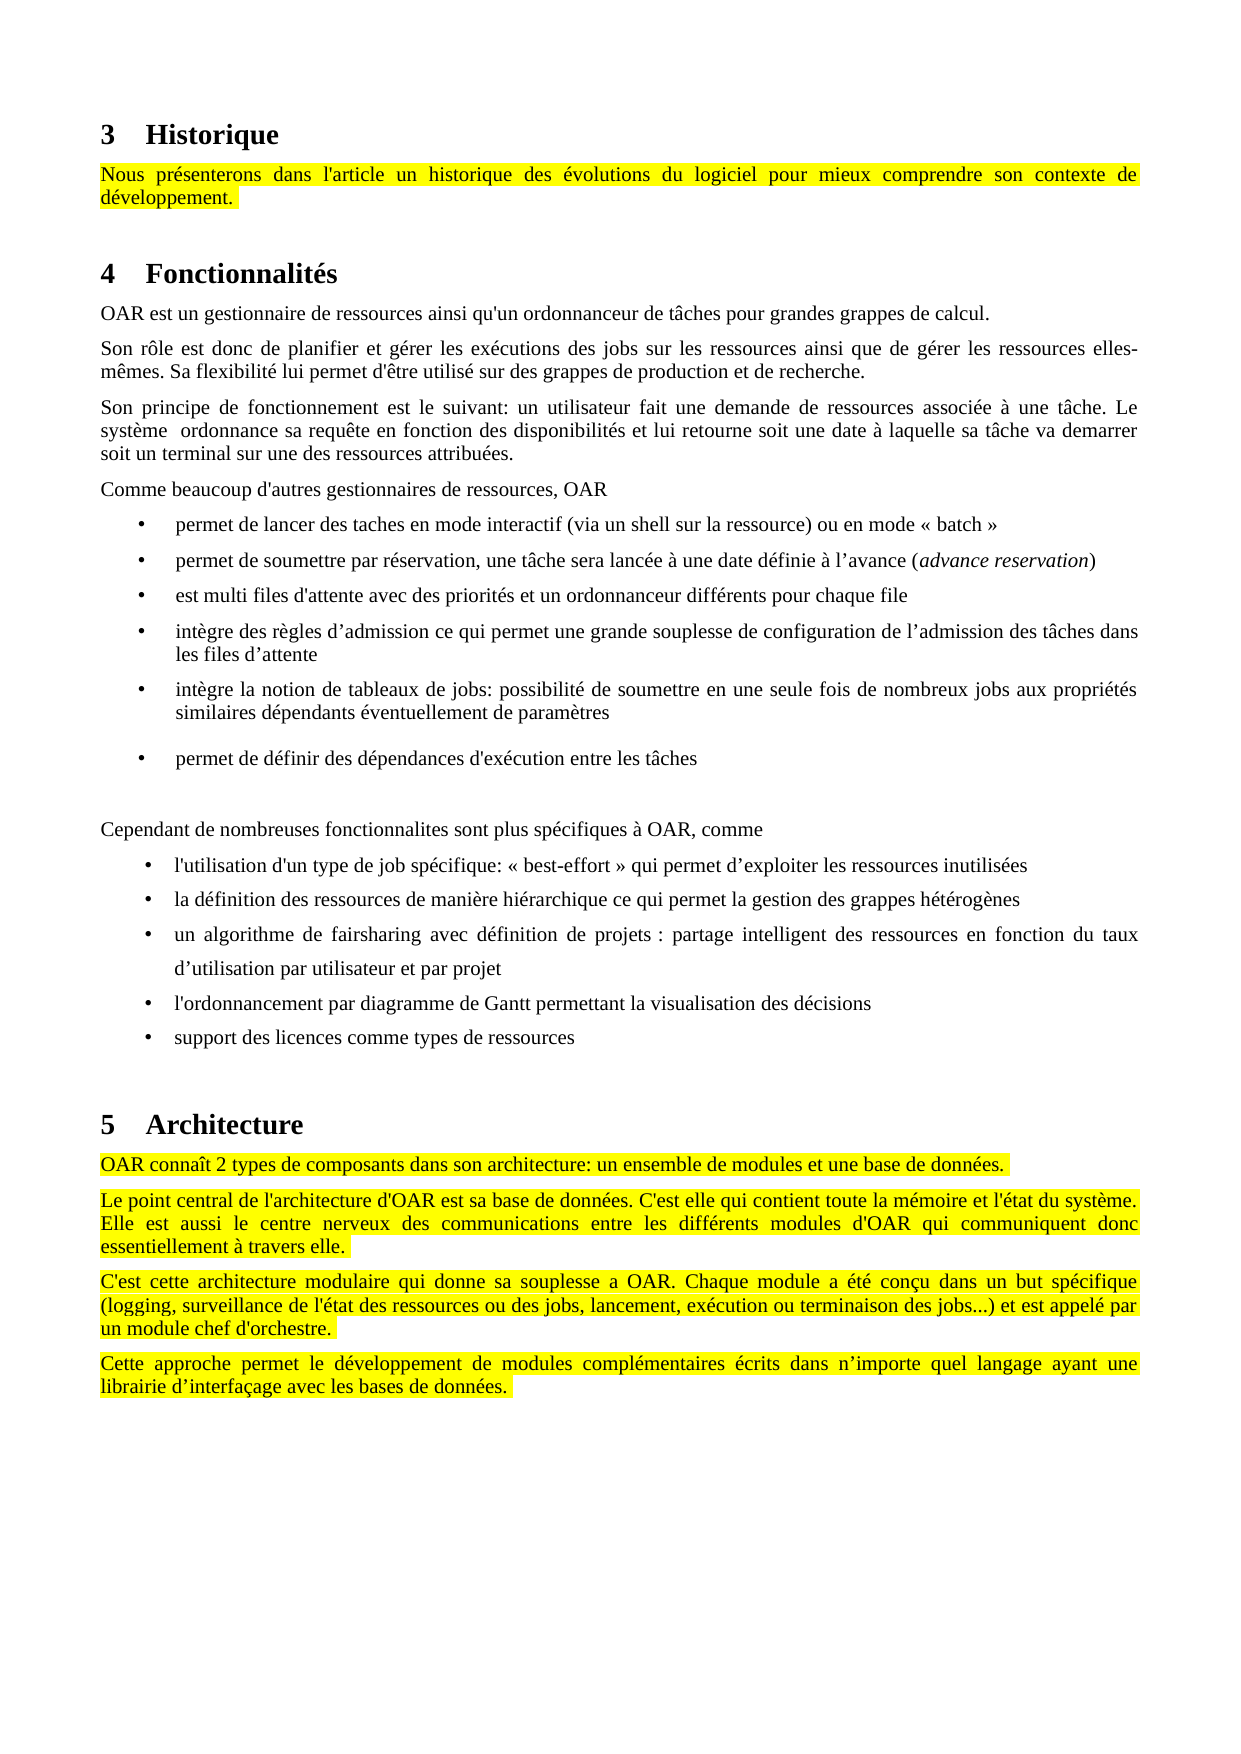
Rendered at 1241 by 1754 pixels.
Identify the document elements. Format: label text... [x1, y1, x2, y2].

subtitle Fonctionnalités [100, 257, 1140, 289]
subtitle Architecture [100, 1108, 1140, 1141]
list permet de lancer des taches en mode interactif (via un shell sur la ressource) ou en mode « batch » [138, 513, 1140, 536]
text Comme beaucoup d'autres gestionnaires de ressources, OAR [100, 477, 1140, 500]
text Son rôle est donc de planifier et gérer les exécutions des jobs sur les ressources ainsi que de gérer les ressources elles-mêmes. Sa flexibilité lui permet d'être utilisé sur des grappes de production et de recherche. [100, 337, 1140, 383]
text Le point central de l'architecture d'OAR est sa base de données. C'est elle qui contient toute la mémoire et l'état du système. Elle est aussi le centre nerveux des communications entre les différents modules d'OAR qui communiquent donc essentiellement à travers elle. [100, 1189, 1140, 1258]
list est multi files d'attente avec des priorités et un ordonnanceur différents pour chaque file [138, 584, 1140, 607]
text Son principe de fonctionnement est le suivant: un utilisateur fait une demande de ressources associée à une tâche. Le système ordonnance sa requête en fonction des disponibilités et lui retourne soit une date à laquelle sa tâche va demarrer soit un terminal sur une des ressources attribuées. [100, 396, 1140, 465]
list la définition des ressources de manière hiérarchique ce qui permet la gestion des grappes hétérogènes [144, 888, 1140, 911]
list permet de soumettre par réservation, une tâche sera lancée à une date définie à l’avance (advance reservation) [138, 548, 1140, 571]
text Cette approche permet le développement de modules complémentaires écrits dans n’importe quel langage ayant une librairie d’interfaçage avec les bases de données. [100, 1352, 1140, 1421]
text OAR est un gestionnaire de ressources ainsi qu'un ordonnanceur de tâches pour grandes grappes de calcul. [100, 302, 1140, 325]
list l'utilisation d'un type de job spécifique: « best-effort » qui permet d’exploiter les ressources inutilisées [144, 854, 1140, 877]
list l'ordonnancement par diagramme de Gantt permettant la visualisation des décisions [144, 992, 1140, 1014]
text C'est cette architecture modulaire qui donne sa souplesse a OAR. Chaque module a été conçu dans un but spécifique (logging, surveillance de l'état des ressources ou des jobs, lancement, exécution ou terminaison des jobs...) et est appelé par un module chef d'orchestre. [100, 1270, 1140, 1339]
list support des licences comme types de ressources [144, 1026, 1140, 1049]
list un algorithme de fairsharing avec définition de projets : partage intelligent des ressources en fonction du taux d’utilisation par utilisateur et par projet [144, 923, 1140, 980]
list intègre des règles d’admission ce qui permet une grande souplesse de configuration de l’admission des tâches dans les files d’attente [138, 619, 1140, 666]
text Cependant de nombreuses fonctionnalites sont plus spécifiques à OAR, comme [100, 818, 1140, 841]
text Nous présenterons dans l'article un historique des évolutions du logiciel pour mieux comprendre son contexte de développement. [100, 163, 1140, 232]
subtitle Historique [100, 118, 1140, 150]
list permet de définir des dépendances d'exécution entre les tâches [138, 747, 1140, 770]
list intègre la notion de tableaux de jobs: possibilité de soumettre en une seule fois de nombreux jobs aux propriétés similaires dépendants éventuellement de paramètres [138, 678, 1140, 724]
text OAR connaît 2 types de composants dans son architecture: un ensemble de modules et une base de données. [100, 1153, 1140, 1176]
